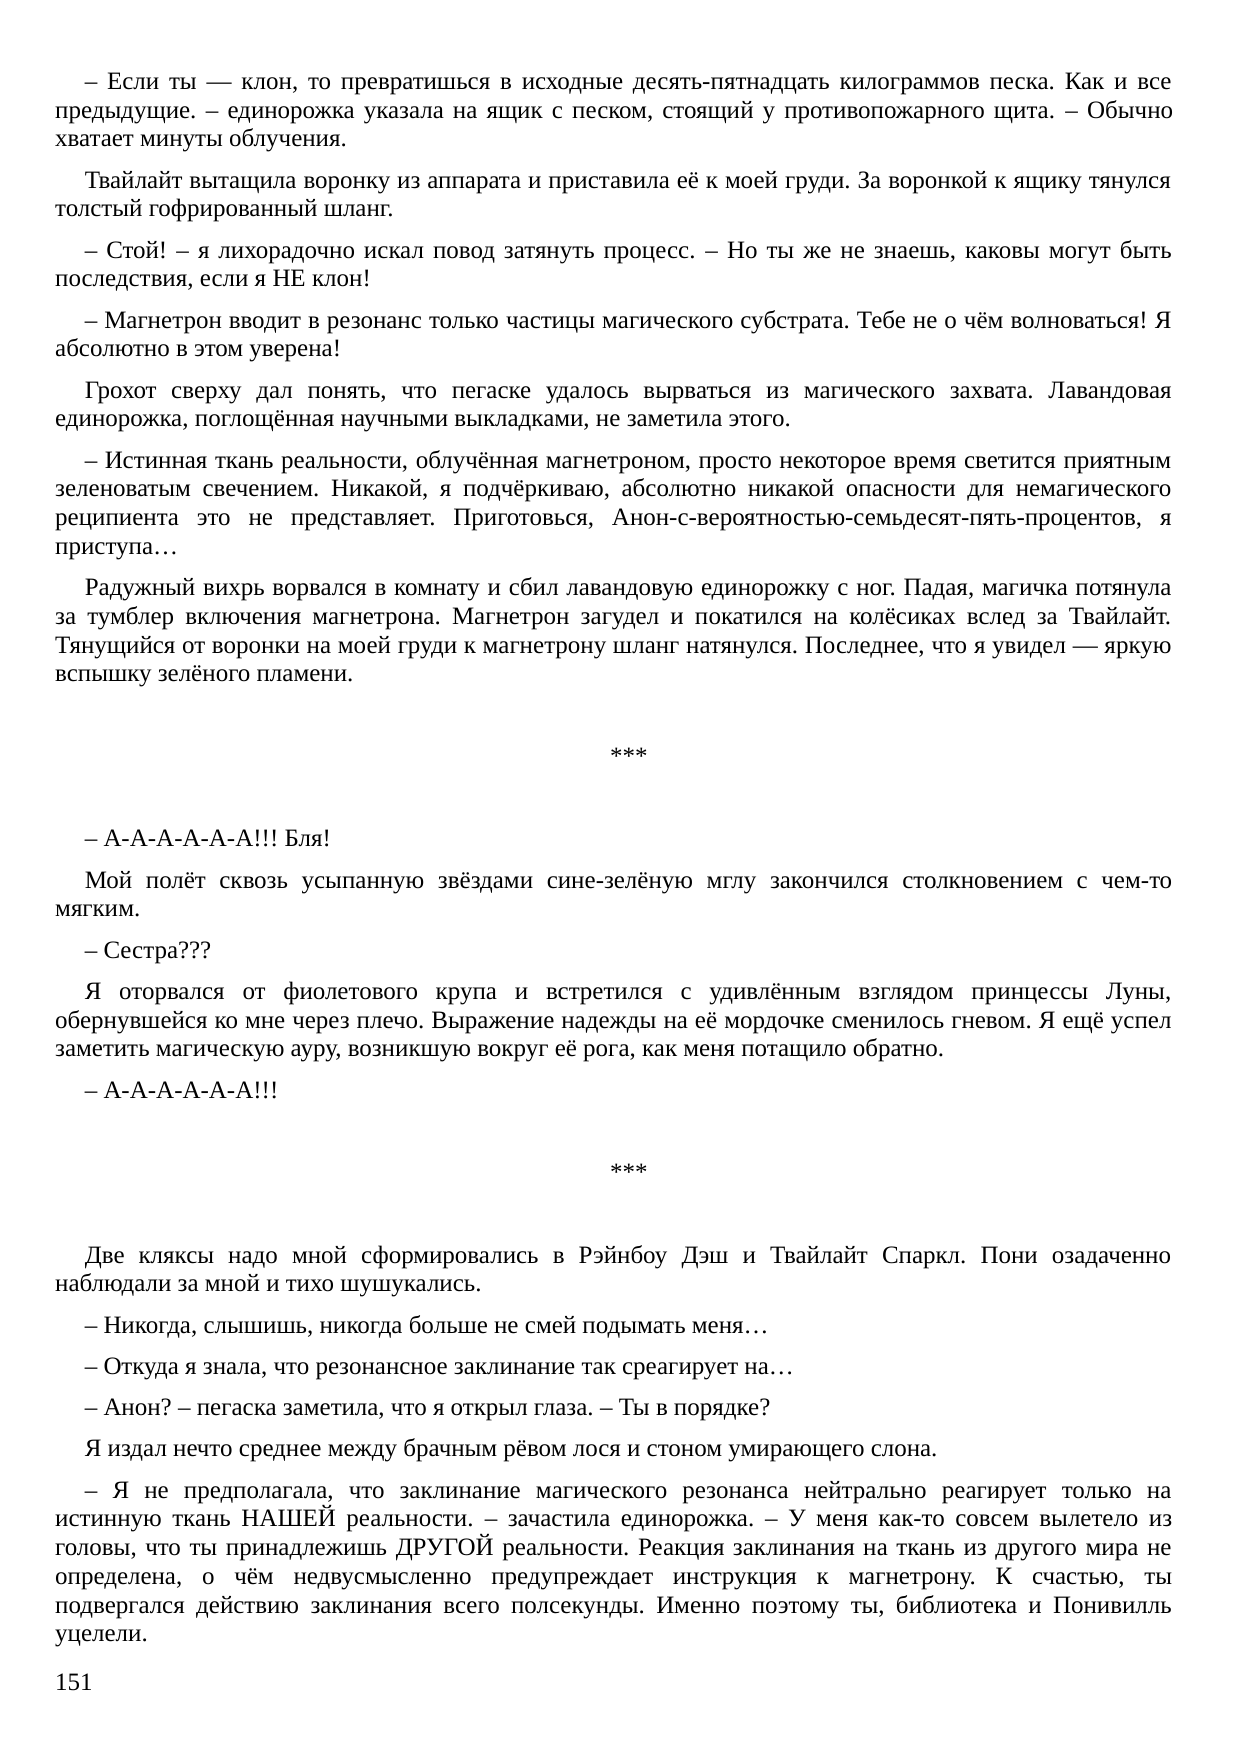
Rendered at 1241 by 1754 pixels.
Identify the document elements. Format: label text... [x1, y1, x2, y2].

text *** [55, 1157, 1173, 1186]
text – А-А-А-А-А-А!!! [55, 1075, 1173, 1103]
text – Если ты — клон, то превратишься в исходные десять-пятнадцать килограммов песка. Как и все предыдущие. – единорожка указала на ящик с песком, стоящий у противопожарного щита. – Обычно хватает минуты облучения. [55, 66, 1173, 152]
text – Анон? – пегаска заметила, что я открыл глаза. – Ты в порядке? [55, 1392, 1173, 1421]
text – Стой! – я лихорадочно искал повод затянуть процесс. – Но ты же не знаешь, каковы могут быть последствия, если я НЕ клон! [55, 235, 1173, 292]
text Грохот сверху дал понять, что пегаске удалось вырваться из магического захвата. Лавандовая единорожка, поглощённая научными выкладками, не заметила этого. [55, 375, 1173, 432]
text Радужный вихрь ворвался в комнату и сбил лавандовую единорожку с ног. Падая, магичка потянула за тумблер включения магнетрона. Магнетрон загудел и покатился на колёсиках вслед за Твайлайт. Тянущийся от воронки на моей груди к магнетрону шланг натянулся. Последнее, что я увидел — яркую вспышку зелёного пламени. [55, 572, 1173, 687]
text Две кляксы надо мной сформировались в Рэйнбоу Дэш и Твайлайт Спаркл. Пони озадаченно наблюдали за мной и тихо шушукались. [55, 1240, 1173, 1297]
text Я издал нечто среднее между брачным рёвом лося и стоном умирающего слона. [55, 1433, 1173, 1462]
text Твайлайт вытащила воронку из аппарата и приставила её к моей груди. За воронкой к ящику тянулся толстый гофрированный шланг. [55, 165, 1173, 222]
text – Я не предполагала, что заклинание магического резонанса нейтрально реагирует только на истинную ткань НАШЕЙ реальности. – зачастила единорожка. – У меня как-то совсем вылетело из головы, что ты принадлежишь ДРУГОЙ реальности. Реакция заклинания на ткань из другого мира не определена, о чём недвусмысленно предупреждает инструкция к магнетрону. К счастью, ты подвергался действию заклинания всего полсекунды. Именно поэтому ты, библиотека и Понивилль уцелели. [55, 1475, 1173, 1647]
text – Истинная ткань реальности, облучённая магнетроном, просто некоторое время светится приятным зеленоватым свечением. Никакой, я подчёркиваю, абсолютно никакой опасности для немагического реципиента это не представляет. Приготовься, Анон-с-вероятностью-семьдесят-пять-процентов, я приступа… [55, 445, 1173, 560]
text – Откуда я знала, что резонансное заклинание так среагирует на… [55, 1351, 1173, 1380]
text – Магнетрон вводит в резонанс только частицы магического субстрата. Тебе не о чём волноваться! Я абсолютно в этом уверена! [55, 305, 1173, 362]
text Я оторвался от фиолетового крупа и встретился с удивлённым взглядом принцессы Луны, обернувшейся ко мне через плечо. Выражение надежды на её мордочке сменилось гневом. Я ещё успел заметить магическую ауру, возникшую вокруг её рога, как меня потащило обратно. [55, 976, 1173, 1062]
text *** [55, 741, 1173, 770]
text – Сестра??? [55, 935, 1173, 963]
text Мой полёт сквозь усыпанную звёздами сине-зелёную мглу закончился столкновением с чем-то мягким. [55, 865, 1173, 922]
text – А-А-А-А-А-А!!! Бля! [55, 823, 1173, 852]
text – Никогда, слышишь, никогда больше не смей подымать меня… [55, 1310, 1173, 1338]
